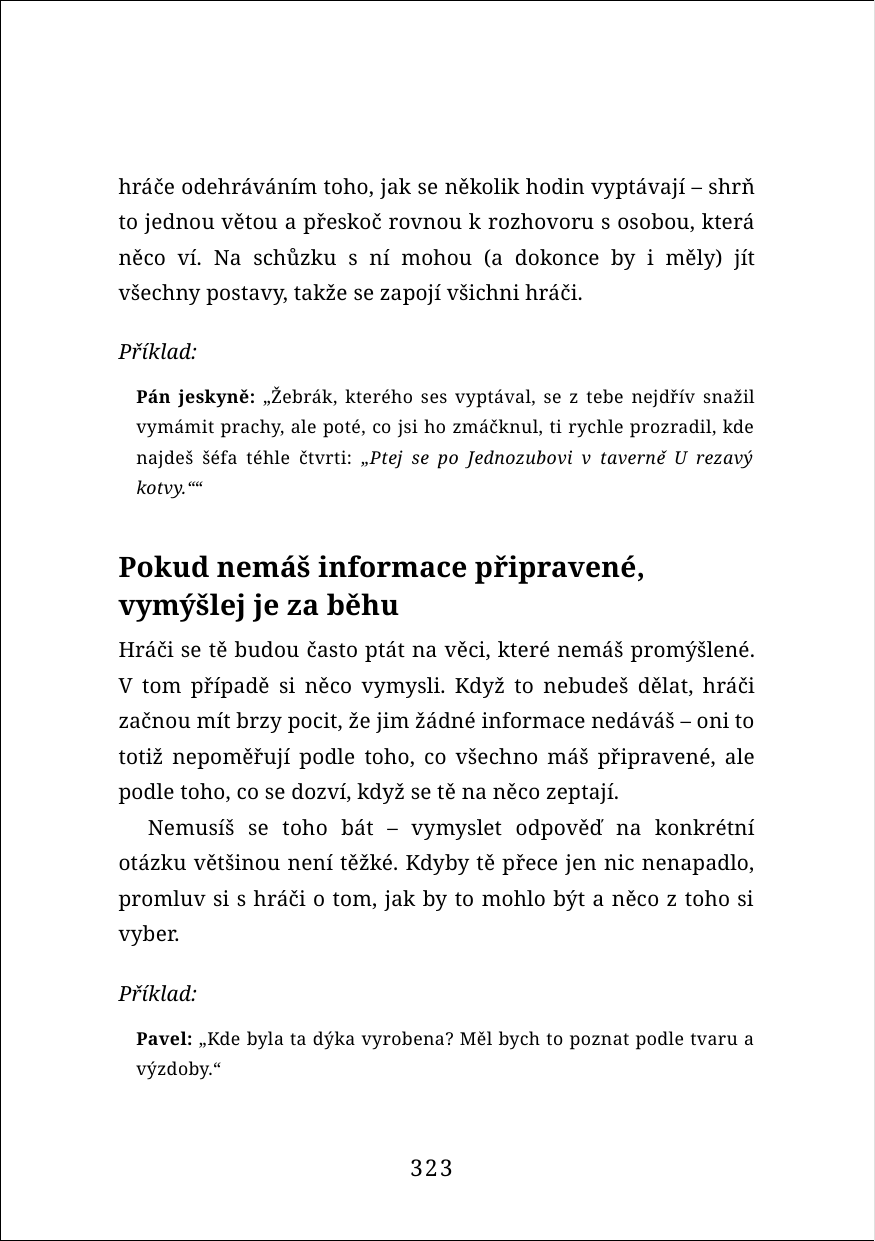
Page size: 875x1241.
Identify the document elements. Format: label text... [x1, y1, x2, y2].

text hráče odehráváním toho, jak se několik hodin vyptávají – shrň to jednou větou a přeskoč rovnou k rozhovoru s osobou, která něco ví. Na schůzku s ní mohou (a dokonce by i měly) jít všechny postavy, takže se zapojí všichni hráči. [118, 172, 756, 307]
text Příklad: [118, 337, 756, 366]
text Hráči se tě budou často ptát na věci, které nemáš promýšlené. V tom případě si něco vymysli. Když to nebudeš dělat, hráči začnou mít brzy pocit, že jim žádné informace nedáváš – oni to totiž nepoměřují podle toho, co všechno máš připravené, ale podle toho, co se dozví, když se tě na něco zeptají. Nemusíš se toho bát – vymyslet odpověď na konkrétní otázku většinou není těžké. Kdyby tě přece jen nic nenapadlo, promluv si s hráči o tom, jak by to mohlo být a něco z toho si vyber. [118, 635, 756, 948]
subtitle Pokud nemáš informace připravené, vymýšlej je za běhu [118, 547, 756, 624]
text Příklad: [118, 979, 756, 1007]
text Pavel: „Kde byla ta dýka vyrobena? Měl bych to poznat podle tvaru a výzdoby.“ [136, 1026, 756, 1080]
text Pán jeskyně: „Žebrák, kterého ses vyptával, se z tebe nejdřív snažil vymámit prachy, ale poté, co jsi ho zmáčknul, ti rychle prozradil, kde najdeš šéfa téhle čtvrti: „Ptej se po Jednozubovi v taverně U rezavý kotvy.““ [136, 385, 756, 499]
